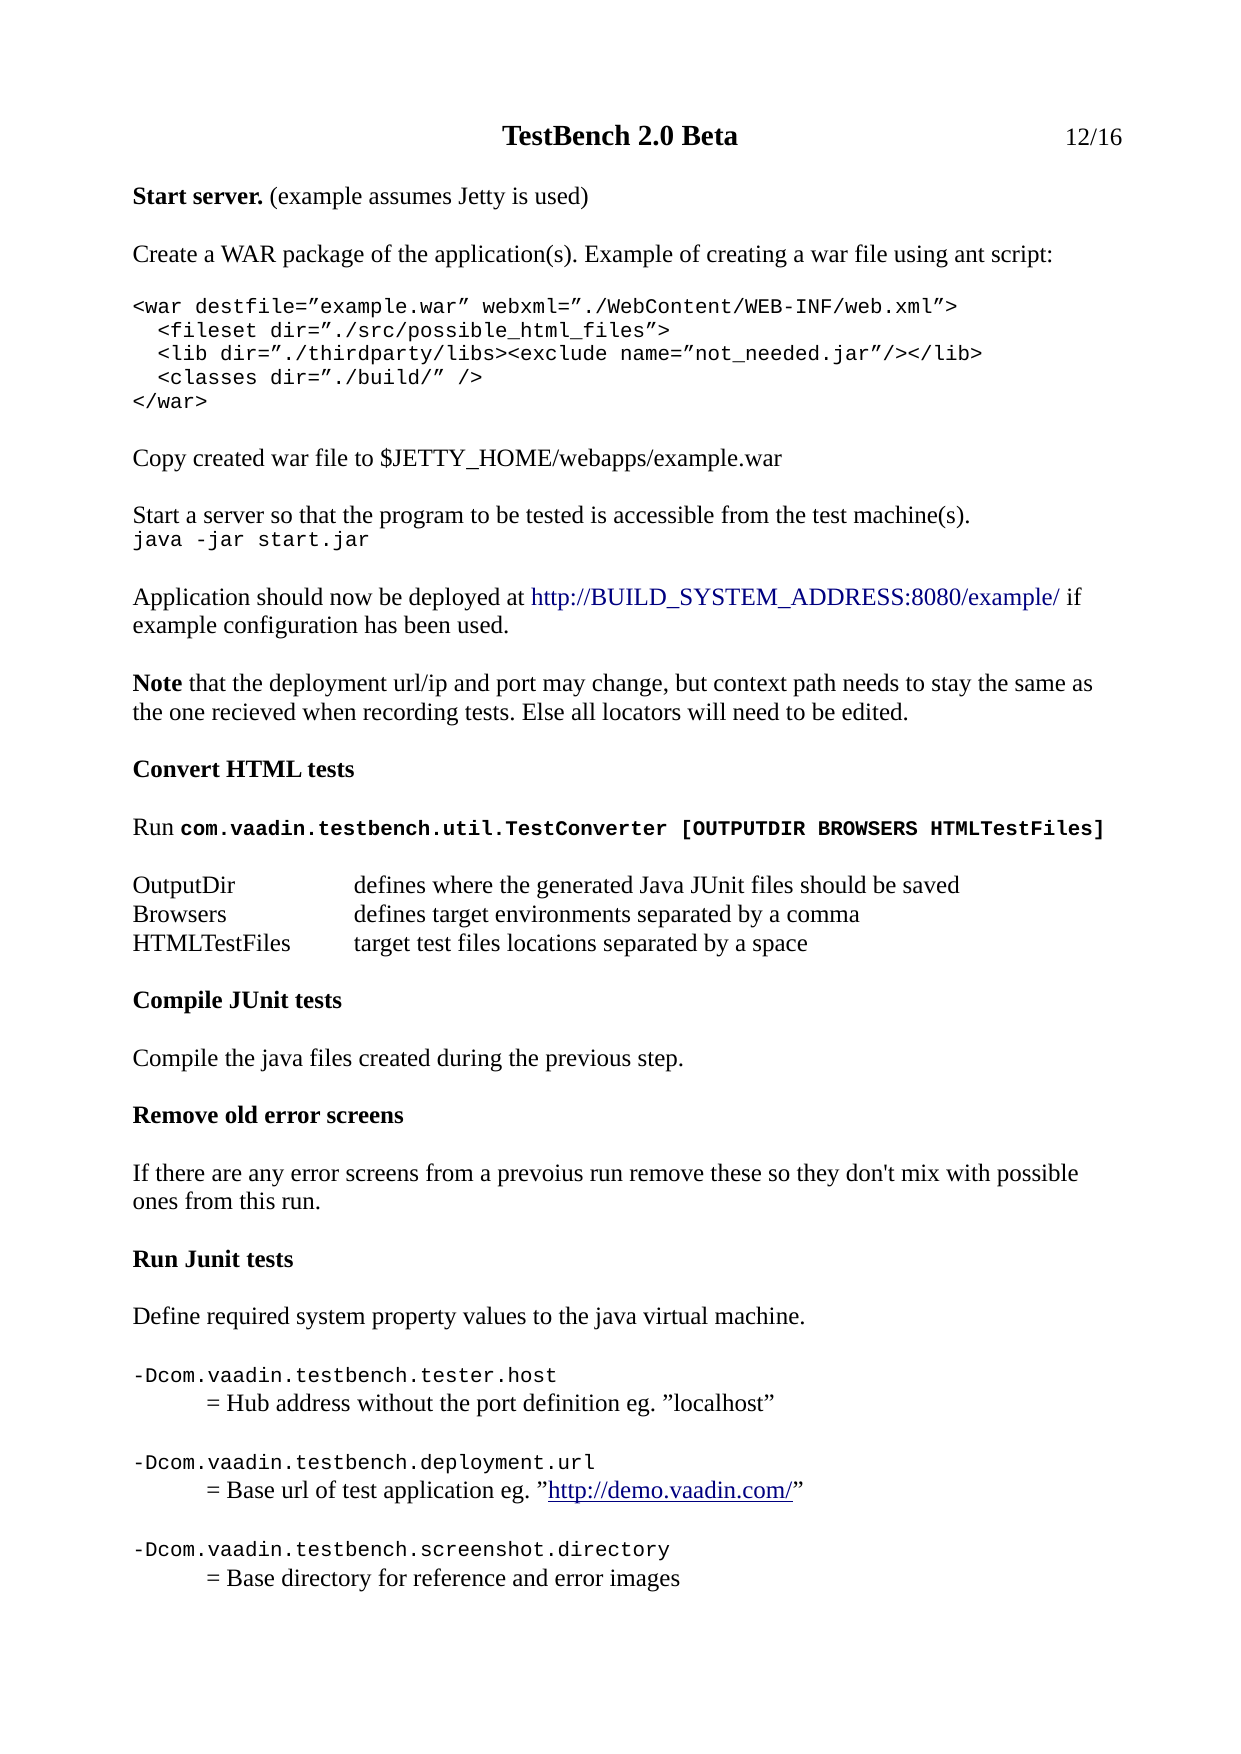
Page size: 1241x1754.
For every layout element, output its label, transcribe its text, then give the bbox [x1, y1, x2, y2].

text Run com.vaadin.testbench.util.TestConverter [OUTPUTDIR BROWSERS HTMLTestFiles] [132, 812, 1122, 841]
text Browsers defines target environments separated by a comma [132, 899, 1122, 928]
text = Base directory for reference and error images [132, 1563, 1122, 1591]
text = Base url of test application eg. ”http://demo.vaadin.com/” [132, 1476, 1122, 1504]
text Remove old error screens [132, 1100, 1122, 1129]
text Start server. (example assumes Jetty is used) [132, 181, 1122, 210]
text <classes dir=”./build/” /> [132, 367, 1122, 391]
text Start a server so that the program to be tested is accessible from the test machine(s). [132, 501, 1122, 529]
text Define required system property values to the java virtual machine. [132, 1301, 1122, 1330]
text <war destfile=”example.war” webxml=”./WebContent/WEB-INF/web.xml”> [132, 296, 1122, 320]
text -Dcom.vaadin.testbench.screenshot.directory [132, 1533, 1122, 1563]
text java -jar start.jar [132, 529, 1122, 553]
text <lib dir=”./thirdparty/libs><exclude name=”not_needed.jar”/></lib> [132, 343, 1122, 367]
text Compile the java files created during the previous step. [132, 1043, 1122, 1071]
text OutputDir defines where the generated Java JUnit files should be saved [132, 870, 1122, 899]
text Note that the deployment url/ip and port may change, but context path needs to stay the same as the one recieved when recording tests. Else all locators will need to be edited. [132, 668, 1122, 726]
text If there are any error screens from a prevoius run remove these so they don't mix with possible ones from this run. [132, 1158, 1122, 1215]
text -Dcom.vaadin.testbench.tester.host [132, 1359, 1122, 1388]
text Create a WAR package of the application(s). Example of creating a war file using ant script: [132, 239, 1122, 267]
text Convert HTML tests [132, 754, 1122, 783]
text = Hub address without the port definition eg. ”localhost” [132, 1388, 1122, 1417]
text HTMLTestFiles target test files locations separated by a space [132, 928, 1122, 956]
text -Dcom.vaadin.testbench.deployment.url [132, 1446, 1122, 1476]
text <fileset dir=”./src/possible_html_files”> [132, 320, 1122, 343]
text Run Junit tests [132, 1244, 1122, 1273]
text </war> [132, 391, 1122, 414]
text Copy created war file to $JETTY_HOME/webapps/example.war [132, 443, 1122, 472]
text Compile JUnit tests [132, 985, 1122, 1014]
text Application should now be deployed at http://BUILD_SYSTEM_ADDRESS:8080/example/ if example configuration has been used. [132, 582, 1122, 639]
